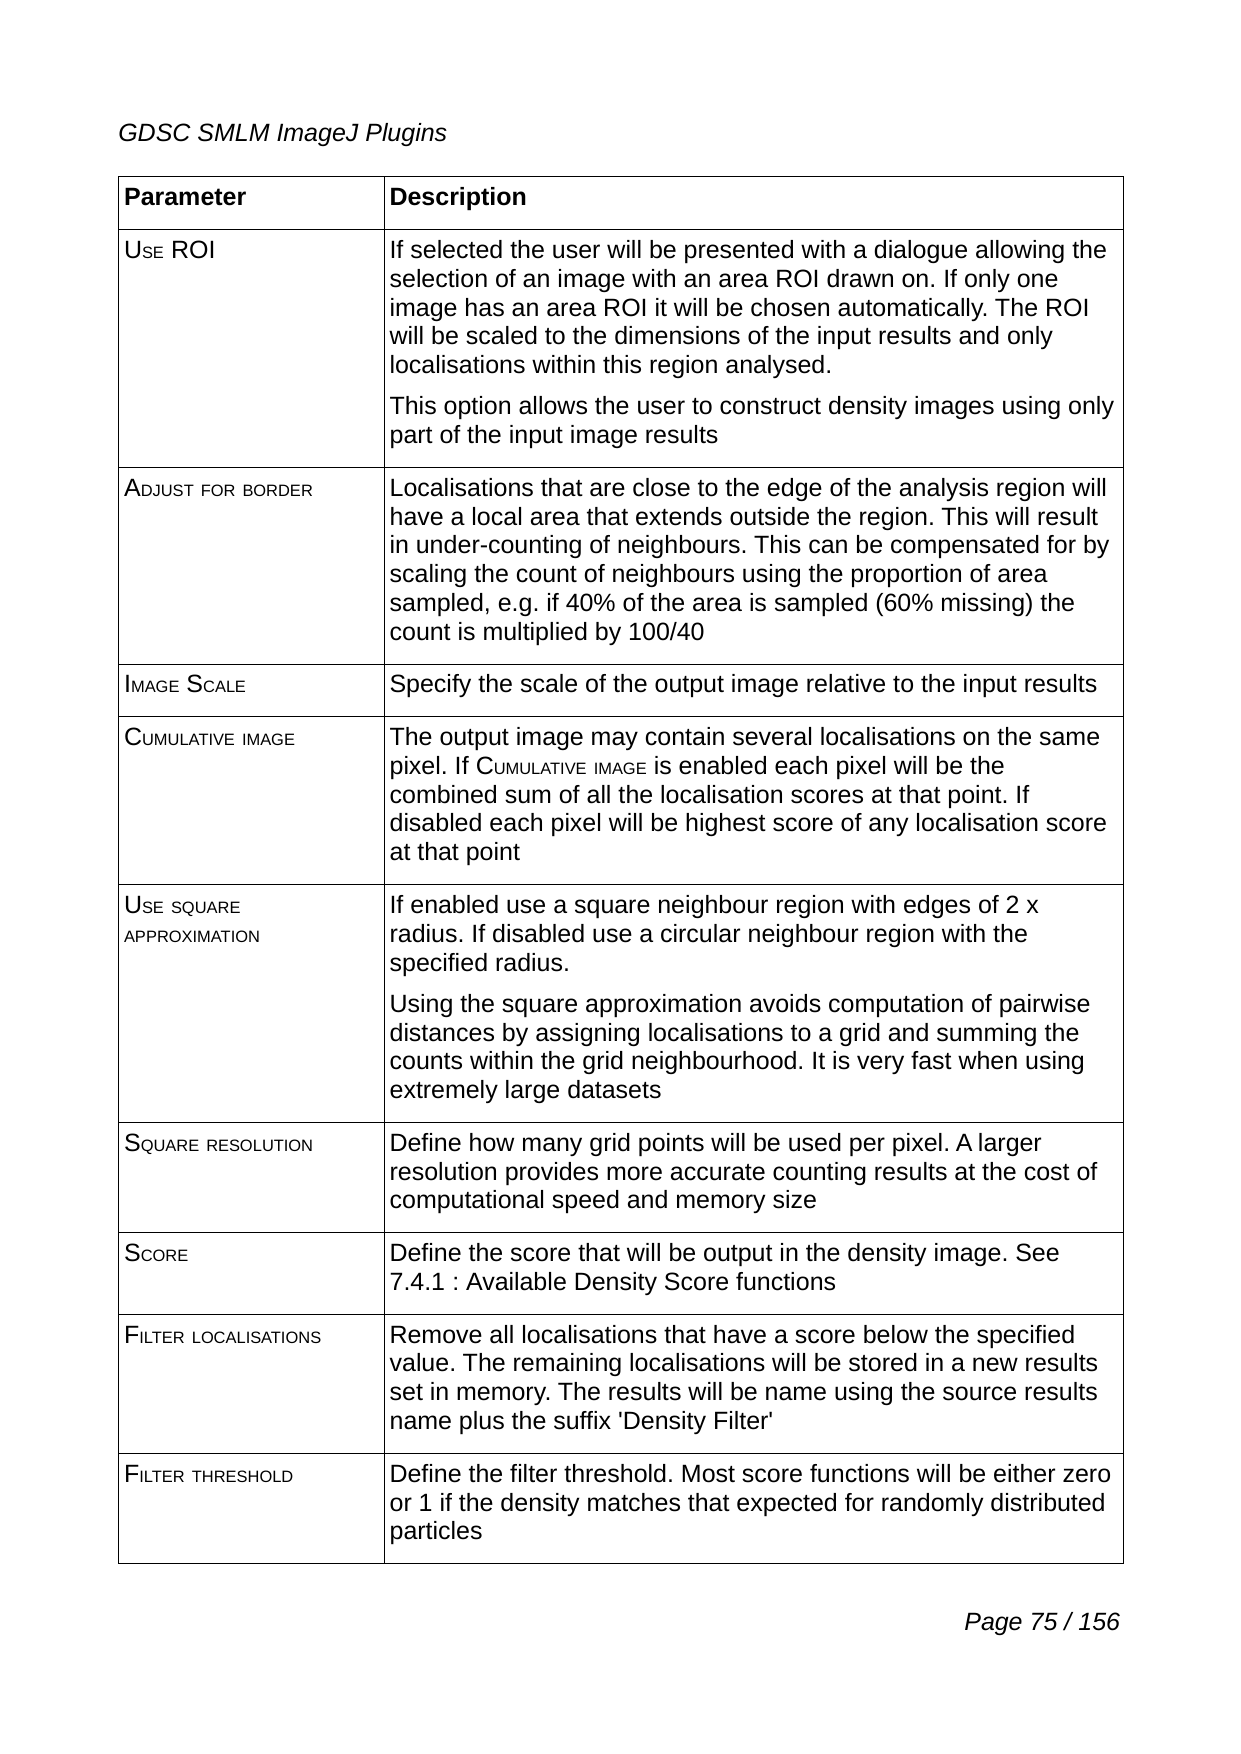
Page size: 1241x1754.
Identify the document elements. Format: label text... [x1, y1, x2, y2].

table_cell Define how many grid points will be used per pixel. A larger resolution provides more accurate counting results at the cost of computational speed and memory size [385, 1123, 1123, 1232]
table_cell Filter localisations [119, 1315, 384, 1453]
table_cell Image Scale [119, 665, 384, 716]
table_cell Cumulative image [119, 717, 384, 884]
table_cell Use square approximation [119, 885, 384, 1122]
table_cell If enabled use a square neighbour region with edges of 2 x radius. If disabled use a circular neighbour region with the specified radius. Using the square approximation avoids computation of pairwise distances by assigning localisations to a grid and summing the counts within the grid neighbourhood. It is very fast when using extremely large datasets [385, 885, 1123, 1122]
table_cell Square resolution [119, 1123, 384, 1232]
table_cell Use ROI [119, 230, 384, 467]
table_cell Define the filter threshold. Most score functions will be either zero or 1 if the density matches that expected for randomly distributed particles [385, 1454, 1123, 1563]
table_cell Adjust for border [119, 468, 384, 663]
table_cell Specify the scale of the output image relative to the input results [385, 665, 1123, 716]
table_header Parameter [119, 177, 384, 229]
table_cell Localisations that are close to the edge of the analysis region will have a local area that extends outside the region. This will result in under-counting of neighbours. This can be compensated for by scaling the count of neighbours using the proportion of area sampled, e.g. if 40% of the area is sampled (60% missing) the count is multiplied by 100/40 [385, 468, 1123, 663]
table_cell The output image may contain several localisations on the same pixel. If Cumulative image is enabled each pixel will be the combined sum of all the localisation scores at that point. If disabled each pixel will be highest score of any localisation score at that point [385, 717, 1123, 884]
table_cell If selected the user will be presented with a dialogue allowing the selection of an image with an area ROI drawn on. If only one image has an area ROI it will be chosen automatically. The ROI will be scaled to the dimensions of the input results and only localisations within this region analysed. This option allows the user to construct density images using only part of the input image results [385, 230, 1123, 467]
table_cell Define the score that will be output in the density image. See 7.4.1: Available Density Score functions [385, 1233, 1123, 1314]
table_cell Filter threshold [119, 1454, 384, 1563]
table_cell Score [119, 1233, 384, 1314]
table_header Description [385, 177, 1123, 229]
table_cell Remove all localisations that have a score below the specified value. The remaining localisations will be stored in a new results set in memory. The results will be name using the source results name plus the suffix 'Density Filter' [385, 1315, 1123, 1453]
